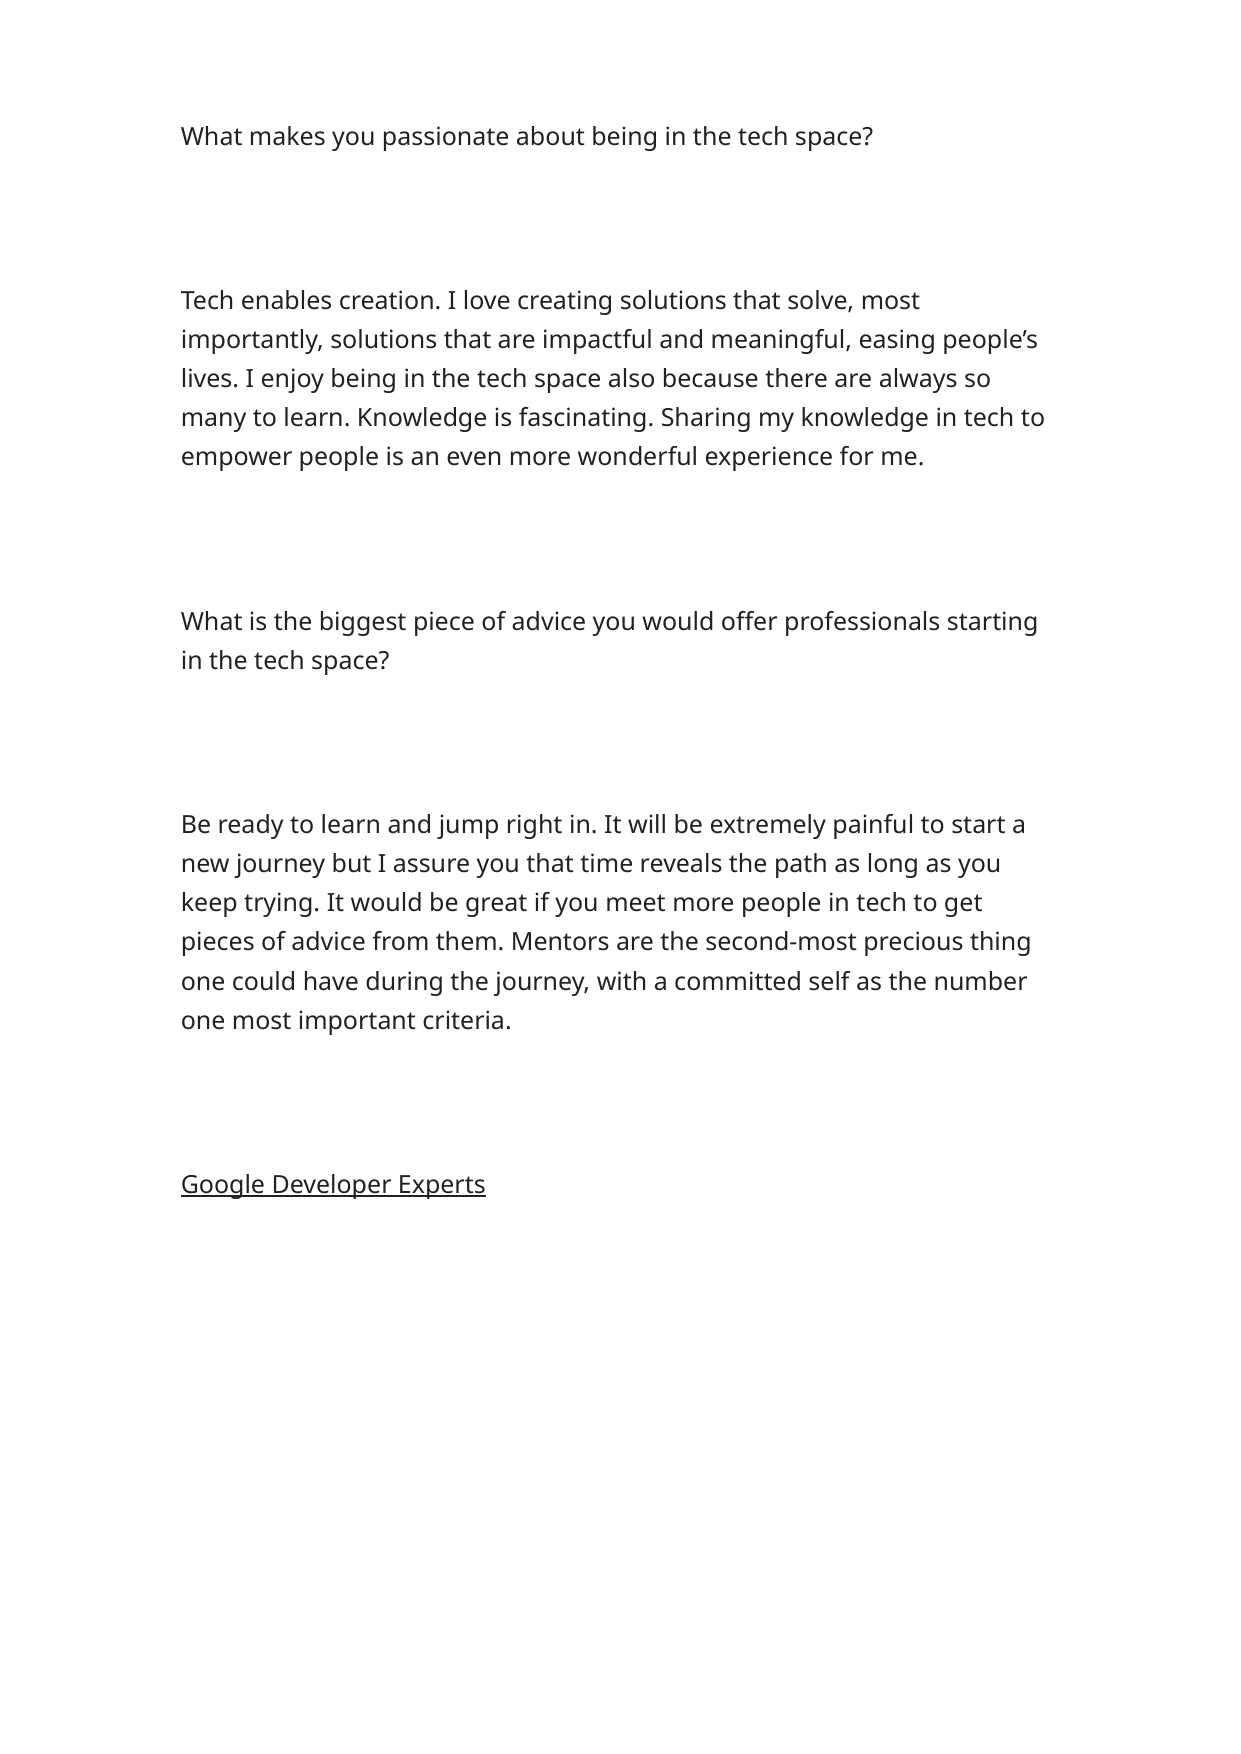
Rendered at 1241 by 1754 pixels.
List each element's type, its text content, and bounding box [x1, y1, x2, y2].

text What makes you passionate about being in the tech space? [181, 118, 1059, 152]
text Tech enables creation. I love creating solutions that solve, most importantly, solutions that are impactful and meaningful, easing people’s lives. I enjoy being in the tech space also because there are always so many to learn. Knowledge is fascinating. Sharing my knowledge in tech to empower people is an even more wonderful experience for me. [181, 282, 1059, 473]
text Be ready to learn and jump right in. It will be extremely painful to start a new journey but I assure you that time reveals the path as long as you keep trying. It would be great if you meet more people in tech to get pieces of advice from them. Mentors are the second-most precious thing one could have during the journey, with a committed self as the number one most important criteria. [181, 806, 1059, 1036]
text What is the biggest piece of advice you would offer professionals starting in the tech space? [181, 603, 1059, 676]
text Google Developer Experts [181, 1166, 1059, 1201]
